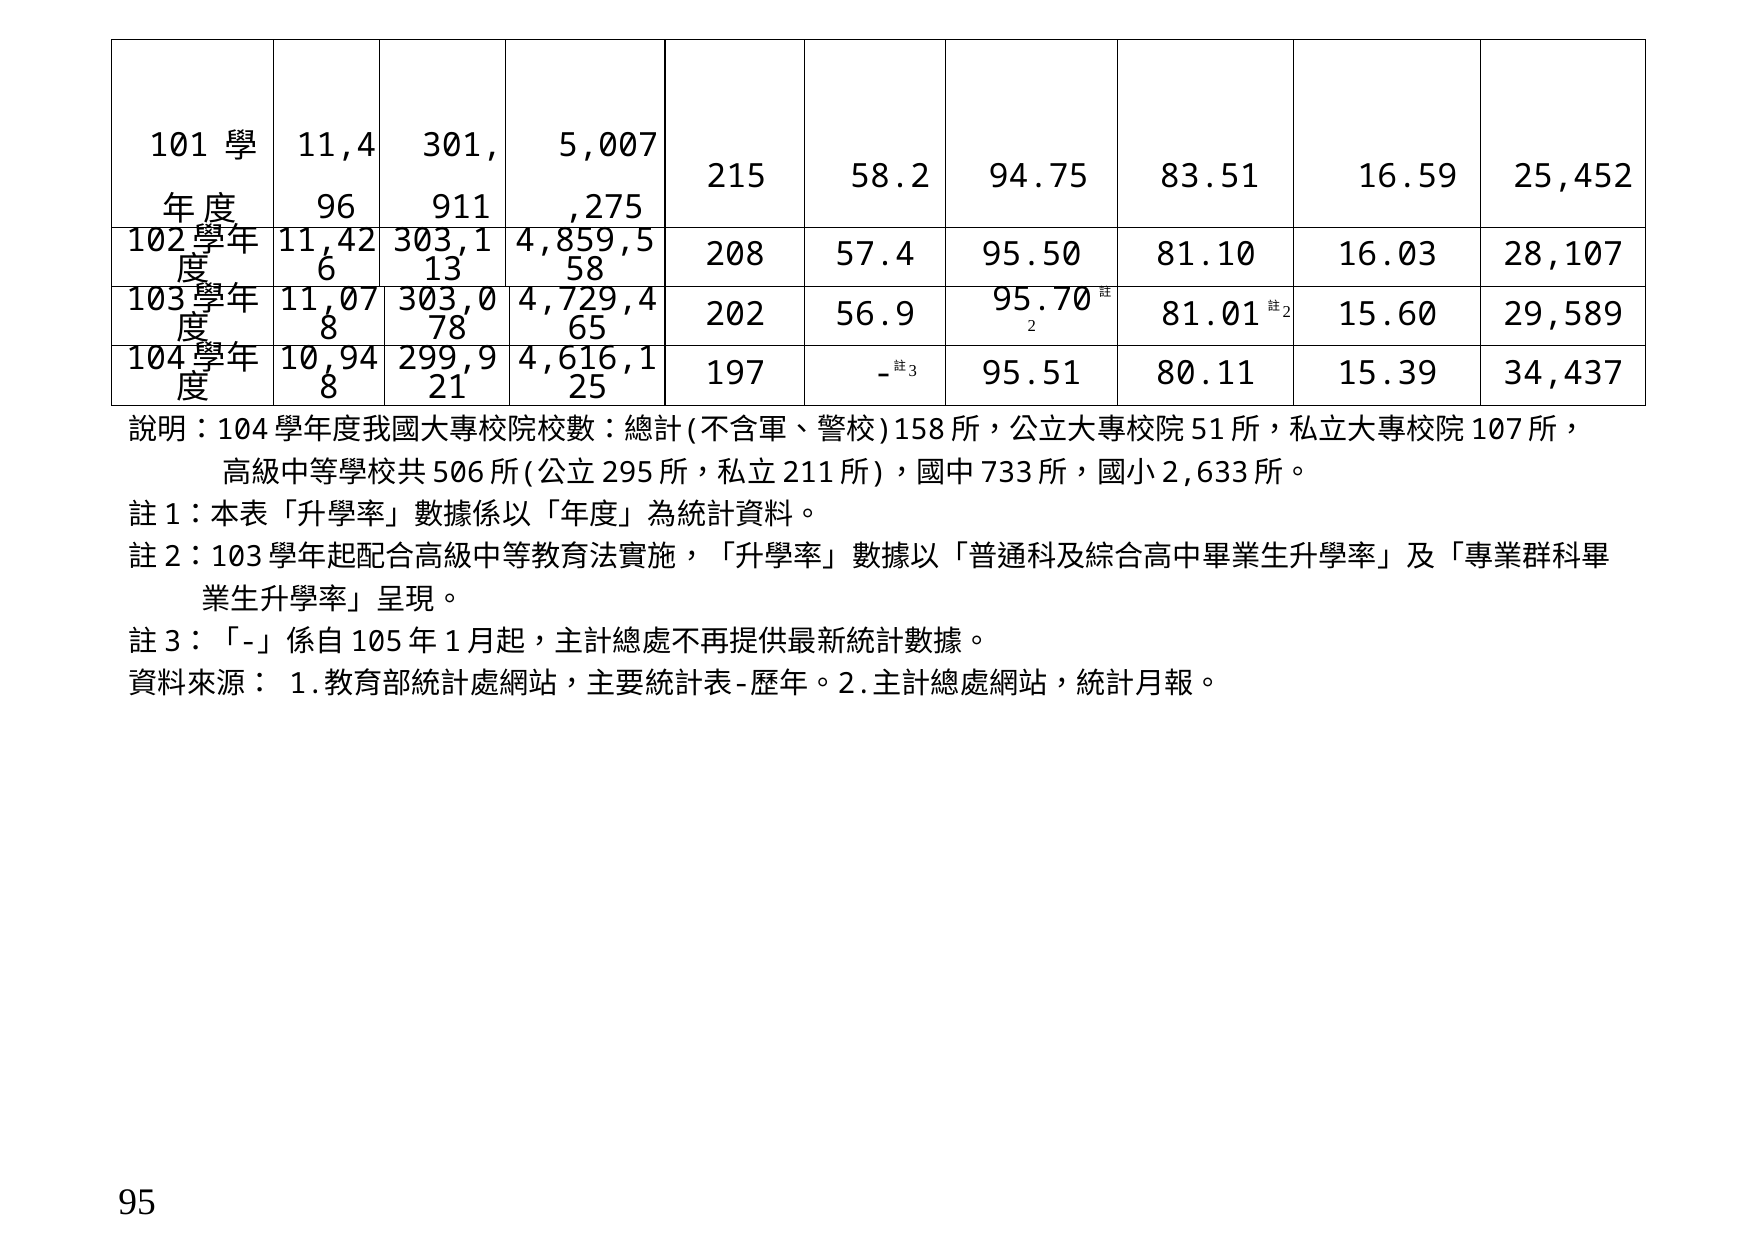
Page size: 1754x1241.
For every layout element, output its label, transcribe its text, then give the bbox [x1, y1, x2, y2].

table_cell 95.70註2 [946, 287, 1117, 345]
table_cell 94.75 [946, 40, 1117, 227]
table_cell 15.60 [1294, 287, 1480, 345]
text 註3：「-」係自105年1月起，主計總處不再提供最新統計數據。 [128, 618, 1628, 660]
table_cell 57.4 [805, 228, 945, 286]
text 註1：本表「升學率」數據係以「年度」為統計資料。 [128, 491, 1628, 533]
table_cell 303,113 [380, 228, 505, 286]
table_cell 95.51 [946, 346, 1117, 405]
table_cell 56.9 [805, 287, 945, 345]
table_cell 102學年度 [112, 228, 273, 286]
table_cell 81.10 [1118, 228, 1293, 286]
table_cell 5,007,275 [506, 40, 664, 227]
table_cell 104學年度 [112, 346, 273, 405]
table_cell 25,452 [1481, 40, 1645, 227]
table_cell 299,921 [385, 346, 509, 405]
table_cell 15.39 [1294, 346, 1480, 405]
table_cell 103學年度 [112, 287, 273, 345]
table_cell 34,437 [1481, 346, 1645, 405]
table_cell 202 [666, 287, 804, 345]
table_cell 81.01註2 [1118, 287, 1293, 345]
table_cell 58.2 [805, 40, 945, 227]
table_cell 197 [666, 346, 804, 405]
table_cell 10,948 [274, 346, 384, 405]
table_cell 11,078 [274, 287, 384, 345]
table_cell 83.51 [1118, 40, 1293, 227]
table_cell 16.03 [1294, 228, 1480, 286]
text 說明：104學年度我國大專校院校數：總計(不含軍、警校)158所，公立大專校院51所，私立大專校院107所， [128, 406, 1628, 448]
text 資料來源： 1.教育部統計處網站，主要統計表-歷年。2.主計總處網站，統計月報。 [128, 660, 1628, 702]
table_cell 80.11 [1118, 346, 1293, 405]
table_cell 11,426 [274, 228, 379, 286]
table_cell 215 [666, 40, 804, 227]
text 註2：103學年起配合高級中等教育法實施，「升學率」數據以「普通科及綜合高中畢業生升學率」及「專業群科畢業生升學率」呈現。 [128, 533, 1628, 618]
table_cell 28,107 [1481, 228, 1645, 286]
table_cell 4,729,465 [510, 287, 664, 345]
table_cell 16.59 [1294, 40, 1480, 227]
table_cell 303,078 [385, 287, 509, 345]
table_cell -註3 [805, 346, 945, 405]
text 高級中等學校共506所(公立295所，私立211所)，國中733所，國小2,633所。 [128, 448, 1628, 491]
table_cell 101學年度 [112, 40, 273, 227]
table_cell 11,496 [274, 40, 379, 227]
table_cell 208 [666, 228, 804, 286]
table_cell 4,859,558 [506, 228, 664, 286]
table_cell 301,911 [380, 40, 505, 227]
table_cell 29,589 [1481, 287, 1645, 345]
table_cell 4,616,125 [510, 346, 664, 405]
table_cell 95.50 [946, 228, 1117, 286]
